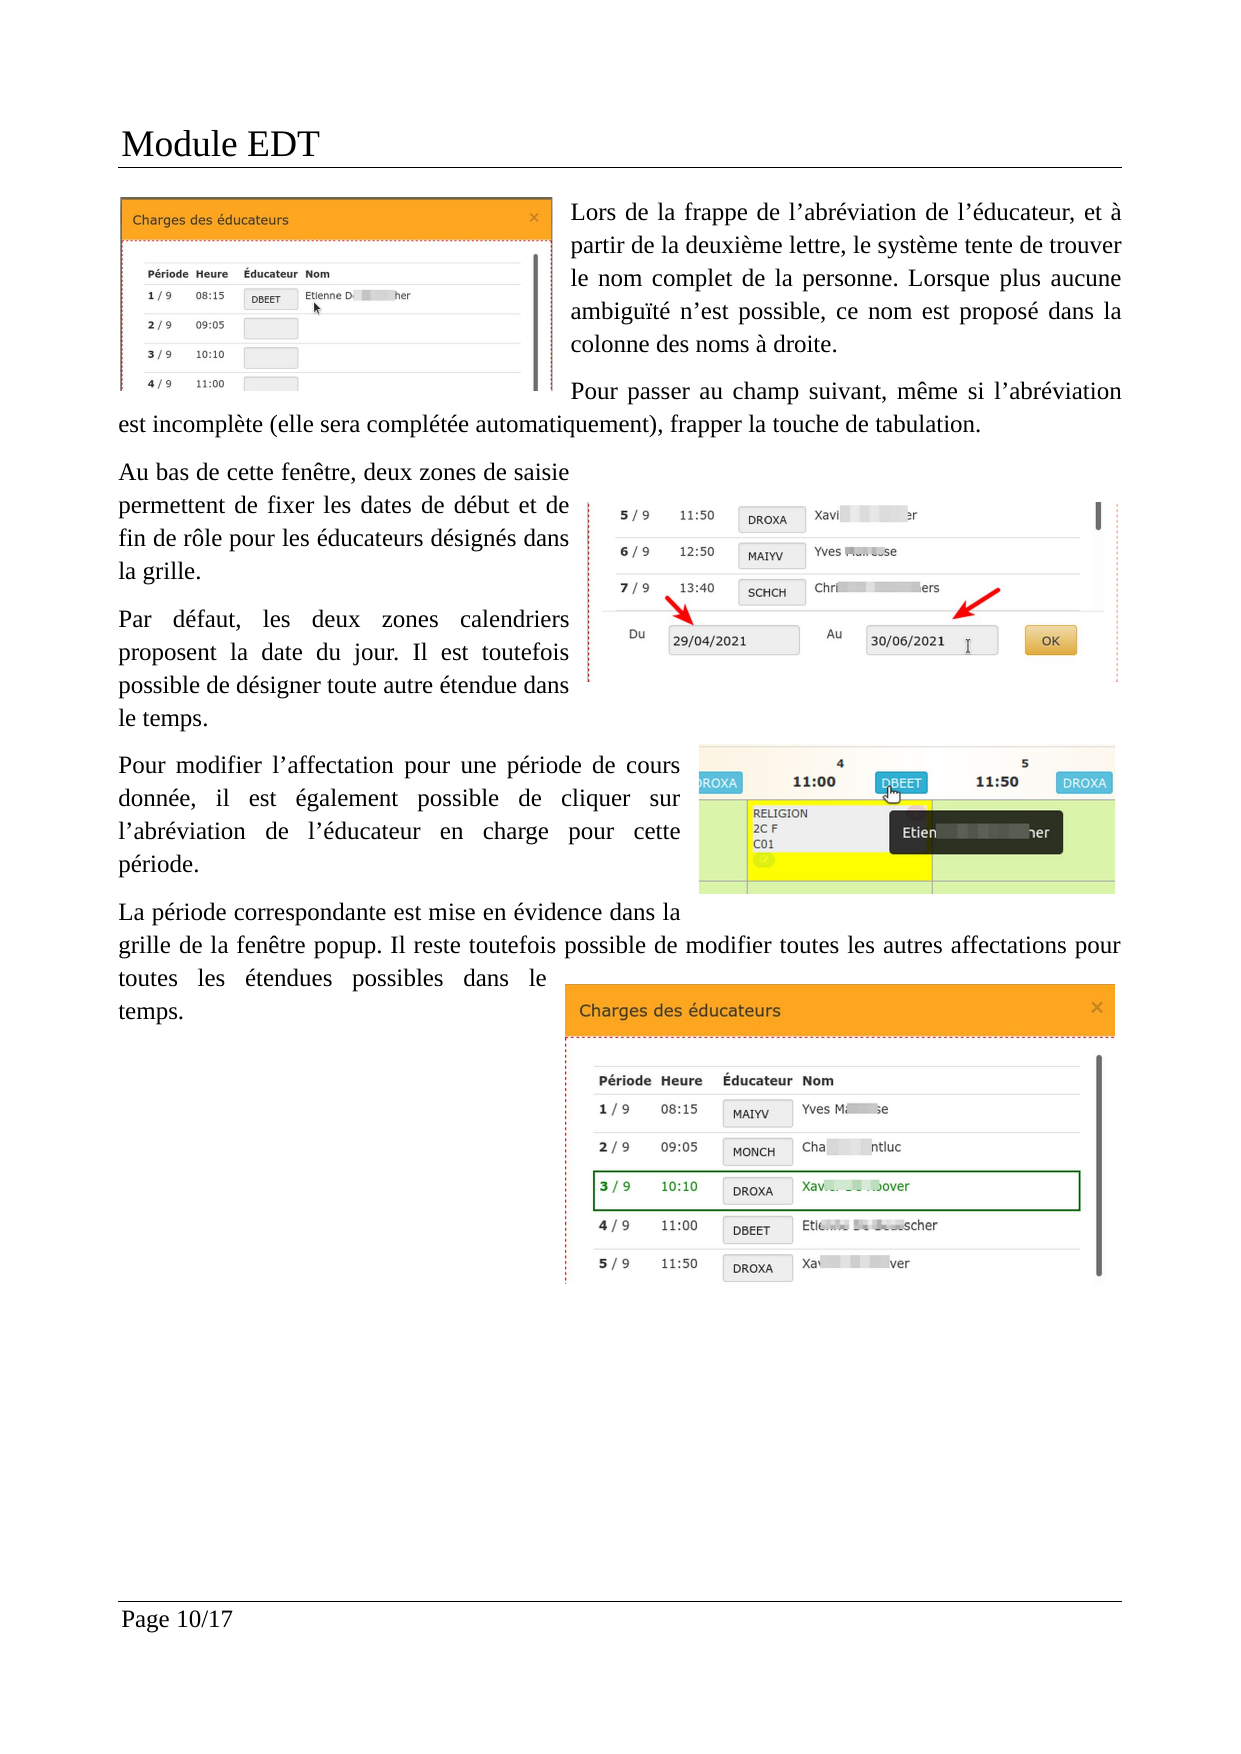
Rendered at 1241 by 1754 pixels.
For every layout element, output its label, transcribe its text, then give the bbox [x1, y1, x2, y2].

text Au bas de cette fenêtre, deux zones de saisie permettent de fixer les dates de début et de fin de rôle pour les éducateurs désignés dans la grille. [118, 457, 1122, 585]
text Par défaut, les deux zones calendriers proposent la date du jour. Il est toutefois possible de désigner toute autre étendue dans le temps. [118, 604, 1122, 731]
text Pour modifier l’affectation pour une période de cours donnée, il est également possible de cliquer sur l’abréviation de l’éducateur en charge pour cette période. [118, 750, 698, 878]
picture [565, 984, 1115, 1284]
text La période correspondante est mise en évidence dans la grille de la fenêtre popup. Il reste toutefois possible de modifier toutes les autres affectations pour toutes les étendues possibles dans le temps. [118, 897, 1122, 1025]
picture [698, 744, 1116, 894]
picture [587, 502, 1118, 682]
text Pour passer au champ suivant, même si l’abréviation est incomplète (elle sera complétée automatiquement), frapper la touche de tabulation. [118, 376, 1122, 438]
picture [120, 197, 553, 391]
text Lors de la frappe de l’abréviation de l’éducateur, et à partir de la deuxième lettre, le système tente de trouver le nom complet de la personne. Lorsque plus aucune ambiguïté n’est possible, ce nom est proposé dans la colonne des noms à droite. [553, 197, 1122, 357]
